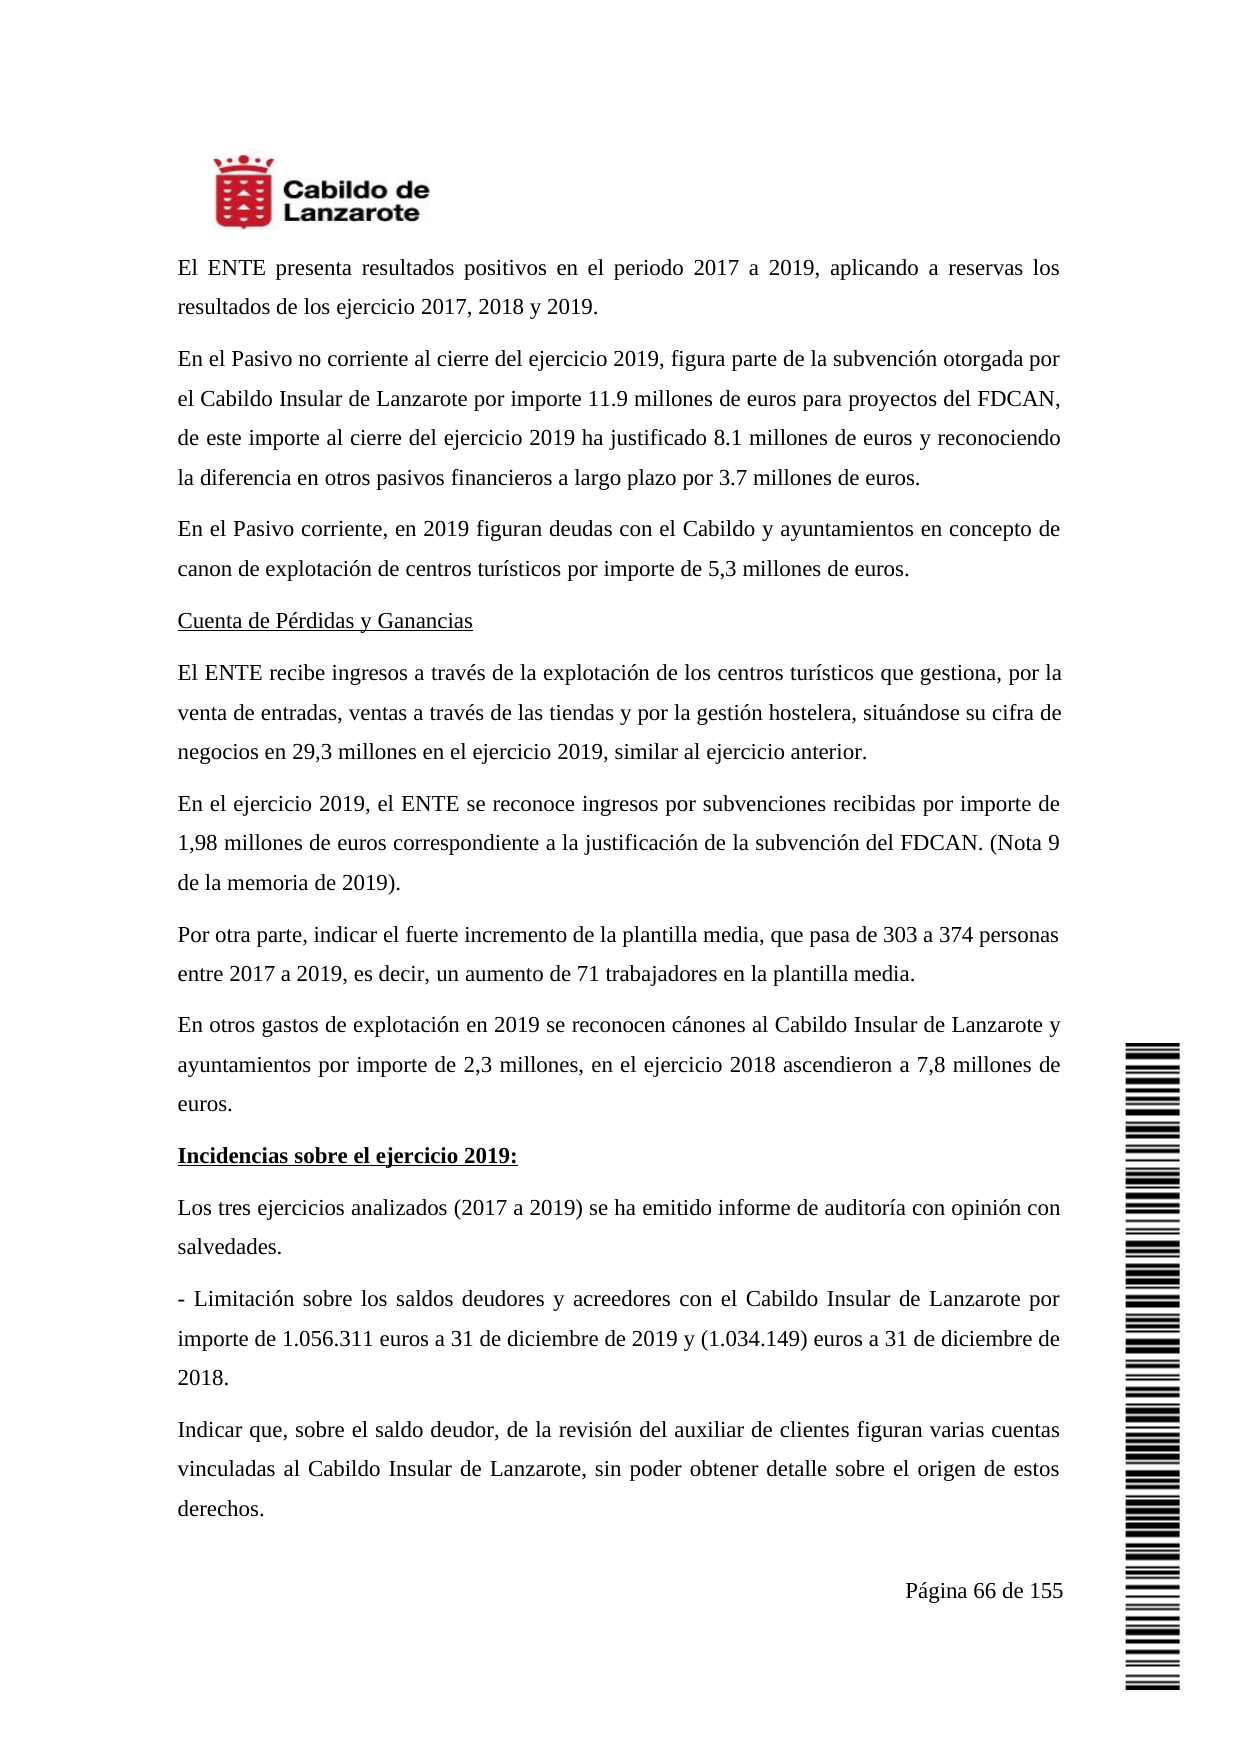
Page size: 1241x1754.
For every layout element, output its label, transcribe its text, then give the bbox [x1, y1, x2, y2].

text El ENTE presenta resultados positivos en el periodo 2017 a 2019, aplicando a reservas los resultados de los ejercicio 2017, 2018 y 2019. [177, 254, 1061, 320]
text En el ejercicio 2019, el ENTE se reconoce ingresos por subvenciones recibidas por importe de 1,98 millones de euros correspondiente a la justificación de la subvención del FDCAN. (Nota 9 de la memoria de 2019). [177, 790, 1062, 895]
text En el Pasivo no corriente al cierre del ejercicio 2019, figura parte de la subvención otorgada por el Cabildo Insular de Lanzarote por importe 11.9 millones de euros para proyectos del FDCAN, de este importe al cierre del ejercicio 2019 ha justificado 8.1 millones de euros y reconociendo la diferencia en otros pasivos financieros a largo plazo por 3.7 millones de euros. [177, 345, 1062, 490]
picture [212, 151, 431, 230]
subtitle Incidencias sobre el ejercicio 2019: [177, 1142, 1125, 1168]
text Página 66 de 155 [37, 1577, 1063, 1603]
text En otros gastos de explotación en 2019 se reconocen cánones al Cabildo Insular de Lanzarote y ayuntamientos por importe de 2,3 millones, en el ejercicio 2018 ascendieron a 7,8 millones de euros. [177, 1011, 1062, 1117]
list Limitación sobre los saldos deudores y acreedores con el Cabildo Insular de Lanzarote por importe de 1.056.311 euros a 31 de diciembre de 2019 y (1.034.149) euros a 31 de diciembre de 2018. [177, 1285, 1062, 1390]
text En el Pasivo corriente, en 2019 figuran deudas con el Cabildo y ayuntamientos en concepto de canon de explotación de centros turísticos por importe de 5,3 millones de euros. [177, 516, 1062, 581]
picture [1125, 1043, 1180, 1690]
text Por otra parte, indicar el fuerte incremento de la plantilla media, que pasa de 303 a 374 personas entre 2017 a 2019, es decir, un aumento de 71 trabajadores en la plantilla media. [177, 921, 1061, 986]
text El ENTE recibe ingresos a través de la explotación de los centros turísticos que gestiona, por la venta de entradas, ventas a través de las tiendas y por la gestión hostelera, situándose su cifra de negocios en 29,3 millones en el ejercicio 2019, similar al ejercicio anterior. [177, 659, 1063, 764]
text Indicar que, sobre el saldo deudor, de la revisión del auxiliar de clientes figuran varias cuentas vinculadas al Cabildo Insular de Lanzarote, sin poder obtener detalle sobre el origen de estos derechos. [177, 1416, 1062, 1521]
text Los tres ejercicios analizados (2017 a 2019) se ha emitido informe de auditoría con opinión con salvedades. [177, 1194, 1062, 1259]
text Cuenta de Pérdidas y Ganancias [177, 607, 1190, 633]
